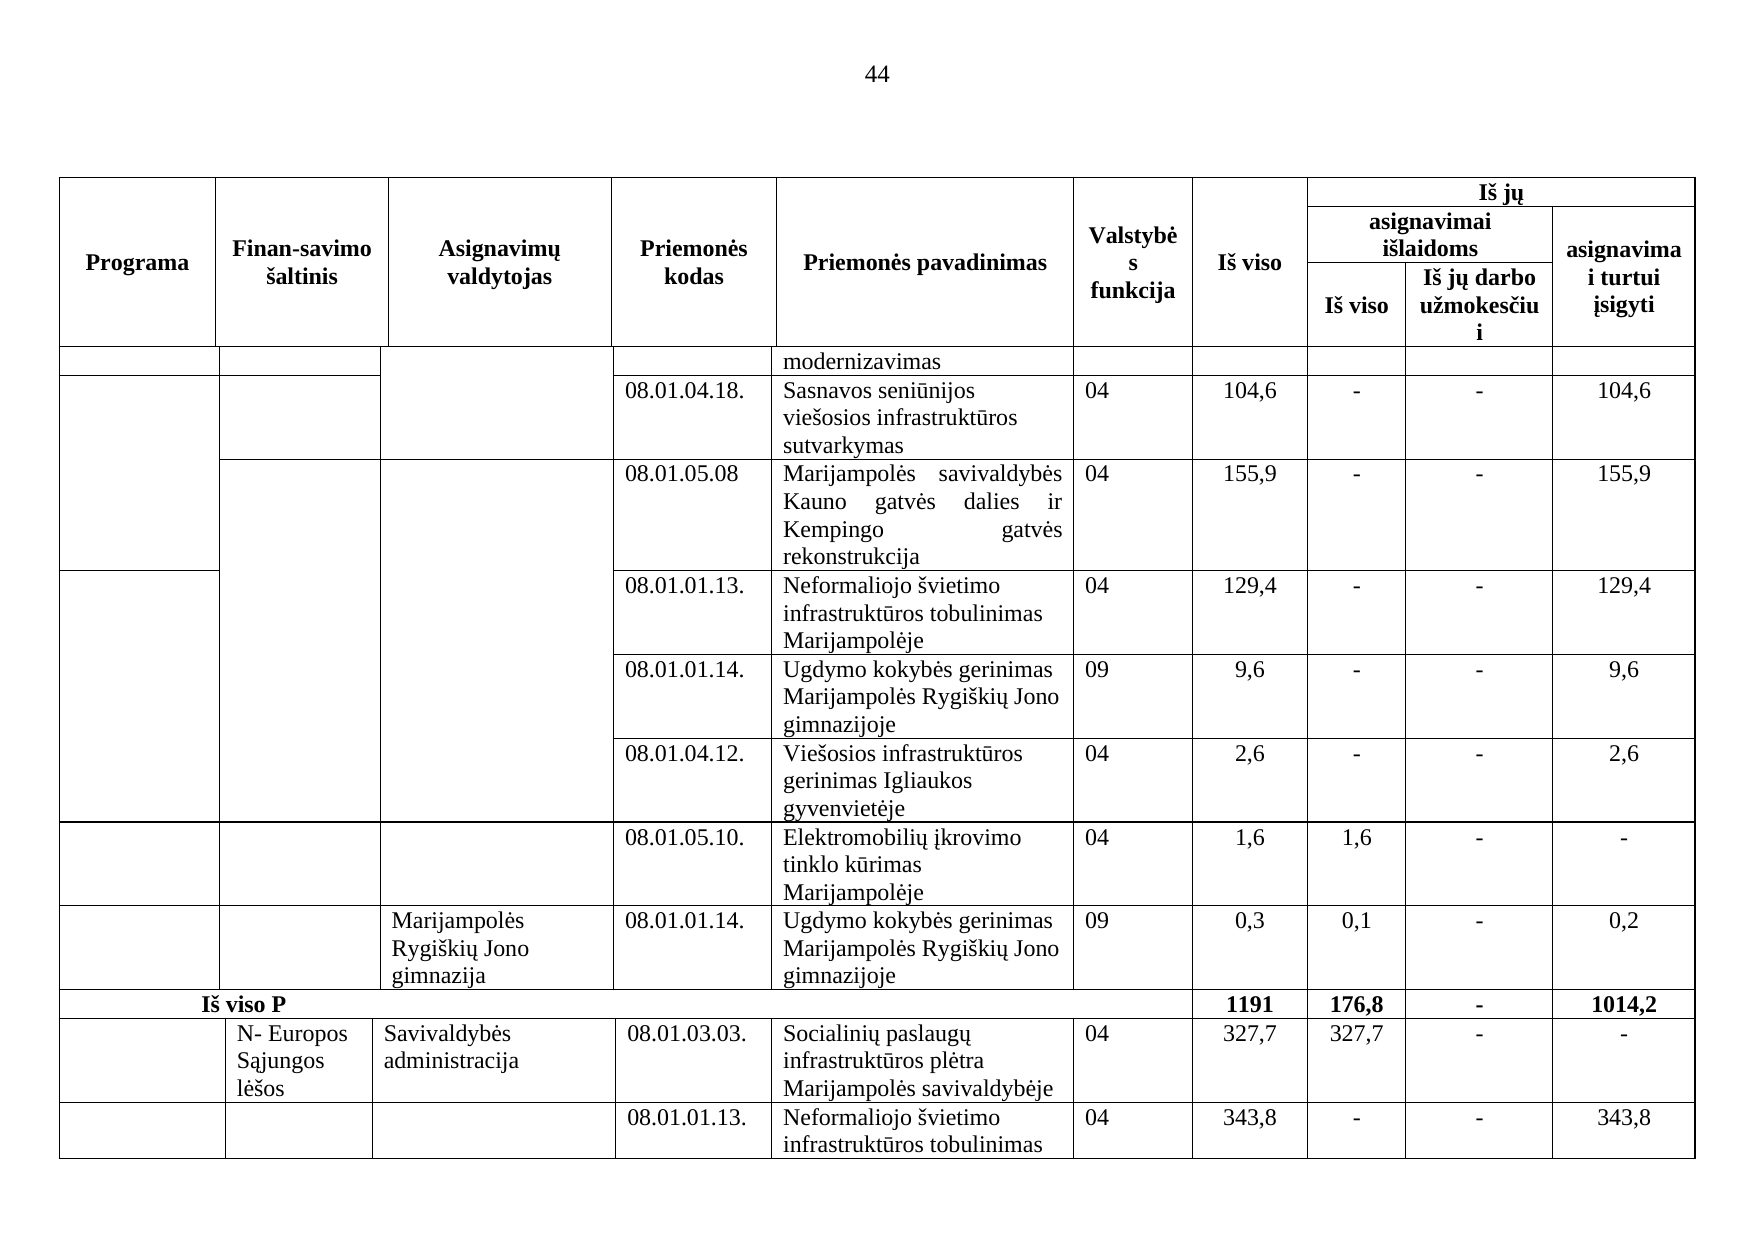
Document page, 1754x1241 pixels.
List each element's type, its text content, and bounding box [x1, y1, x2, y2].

table_cell 343,8 [1553, 1103, 1694, 1158]
table_cell 04 [1074, 1019, 1192, 1102]
table_header Asignavimų valdytojas [389, 178, 611, 346]
table_cell modernizavimas [772, 347, 1073, 374]
table_cell [60, 823, 219, 905]
table_cell [60, 376, 219, 570]
table_cell - [1308, 655, 1405, 738]
table_cell 104,6 [1193, 376, 1307, 458]
table_cell [220, 347, 380, 374]
table_cell 129,4 [1193, 571, 1307, 654]
table_header Iš viso [1193, 178, 1307, 346]
table_cell [60, 571, 219, 821]
table_cell [226, 1103, 372, 1158]
table_cell 155,9 [1193, 460, 1307, 570]
table_cell - [1308, 376, 1405, 458]
table_cell 08.01.04.12. [614, 739, 771, 821]
table_cell 04 [1074, 739, 1192, 821]
table_cell - [1406, 655, 1552, 738]
table_cell Iš viso [1308, 263, 1405, 346]
table_cell - [1308, 739, 1405, 821]
table_cell [220, 376, 380, 458]
table_header Programa [60, 178, 215, 346]
table_cell Marijampolės savivaldybės Kauno gatvės dalies ir Kempingo gatvės rekonstrukcija [772, 460, 1073, 570]
table_cell 9,6 [1193, 655, 1307, 738]
table_cell [60, 347, 219, 374]
table_cell N- Europos Sąjungos lėšos [226, 1019, 372, 1102]
table_cell [220, 906, 380, 989]
table_cell [1193, 347, 1307, 374]
table_cell 9,6 [1553, 655, 1694, 738]
table_cell - [1406, 739, 1552, 821]
table_cell 1014,2 [1553, 990, 1694, 1018]
table_cell 0,2 [1553, 906, 1694, 989]
table_cell [381, 823, 613, 905]
table_cell 327,7 [1193, 1019, 1307, 1102]
table_header Finan-savimo šaltinis [216, 178, 388, 346]
table_cell 343,8 [1193, 1103, 1307, 1158]
table_cell 129,4 [1553, 571, 1694, 654]
table_cell [381, 460, 613, 821]
table_cell - [1553, 823, 1694, 905]
table_cell - [1308, 1103, 1405, 1158]
table_cell 08.01.03.03. [616, 1019, 771, 1102]
table_cell 08.01.01.13. [614, 571, 771, 654]
table_cell - [1406, 990, 1552, 1018]
table_cell 2,6 [1553, 739, 1694, 821]
table_cell [1074, 347, 1192, 374]
table_cell 176,8 [1308, 990, 1405, 1018]
table_cell Savivaldybės administracija [373, 1019, 615, 1102]
table_cell - [1308, 571, 1405, 654]
table_cell [220, 823, 380, 905]
table_cell [60, 906, 219, 989]
table_cell Neformaliojo švietimo infrastruktūros tobulinimas [772, 1103, 1073, 1158]
table_cell 04 [1074, 1103, 1192, 1158]
table_cell - [1406, 376, 1552, 458]
table_cell - [1406, 571, 1552, 654]
table_header Iš jų [1308, 178, 1694, 206]
table_cell - [1406, 347, 1552, 374]
table_cell [60, 1019, 225, 1102]
table_cell 04 [1074, 460, 1192, 570]
table_cell - [1308, 460, 1405, 570]
table_cell asignavimai išlaidoms [1308, 207, 1552, 262]
table_cell Socialinių paslaugų infrastruktūros plėtra Marijampolės savivaldybėje [772, 1019, 1073, 1102]
table_cell Ugdymo kokybės gerinimas Marijampolės Rygiškių Jono gimnazijoje [772, 655, 1073, 738]
table_cell Elektromobilių įkrovimo tinklo kūrimas Marijampolėje [772, 823, 1073, 905]
table_cell Ugdymo kokybės gerinimas Marijampolės Rygiškių Jono gimnazijoje [772, 906, 1073, 989]
table_cell Iš jų darbo užmokesčiui [1406, 263, 1552, 346]
table_cell [373, 1103, 615, 1158]
table_cell - [1553, 1019, 1694, 1102]
table_cell - [1406, 460, 1552, 570]
table_cell 09 [1074, 906, 1192, 989]
table_header Priemonės pavadinimas [777, 178, 1073, 346]
table_header Valstybės funkcija [1074, 178, 1192, 346]
table_cell 08.01.04.18. [614, 376, 771, 458]
table_cell [1553, 347, 1694, 374]
table_cell - [1406, 1103, 1552, 1158]
table_cell 09 [1074, 655, 1192, 738]
table_cell [60, 1103, 225, 1158]
table_cell Viešosios infrastruktūros gerinimas Igliaukos gyvenvietėje [772, 739, 1073, 821]
table_cell 04 [1074, 376, 1192, 458]
table_cell 1,6 [1308, 823, 1405, 905]
table_cell 155,9 [1553, 460, 1694, 570]
table_cell 08.01.01.14. [614, 655, 771, 738]
table_cell asignavimai turtui įsigyti [1553, 207, 1694, 346]
table_cell - [1308, 347, 1405, 374]
table_cell 08.01.05.10. [614, 823, 771, 905]
table_cell Neformaliojo švietimo infrastruktūros tobulinimas Marijampolėje [772, 571, 1073, 654]
table_cell Marijampolės Rygiškių Jono gimnazija [381, 906, 613, 989]
table_cell 04 [1074, 571, 1192, 654]
table_cell 1191 [1193, 990, 1307, 1018]
table_cell - [1406, 823, 1552, 905]
table_cell 04 [1074, 823, 1192, 905]
table_header Priemonės kodas [612, 178, 776, 346]
table_cell 0,1 [1308, 906, 1405, 989]
table_cell Sasnavos seniūnijos viešosios infrastruktūros sutvarkymas [772, 376, 1073, 458]
table_cell Iš viso P [60, 990, 1192, 1018]
table_cell [220, 460, 380, 821]
table_cell 08.01.05.08 [614, 460, 771, 570]
table_cell 0,3 [1193, 906, 1307, 989]
table_cell 08.01.01.13. [616, 1103, 771, 1158]
table_cell [381, 347, 613, 458]
table_cell [614, 347, 771, 374]
table_cell - [1406, 1019, 1552, 1102]
table_cell 104,6 [1553, 376, 1694, 458]
table_cell 08.01.01.14. [614, 906, 771, 989]
table_cell 1,6 [1193, 823, 1307, 905]
table_cell - [1406, 906, 1552, 989]
table_cell 327,7 [1308, 1019, 1405, 1102]
table_cell 2,6 [1193, 739, 1307, 821]
